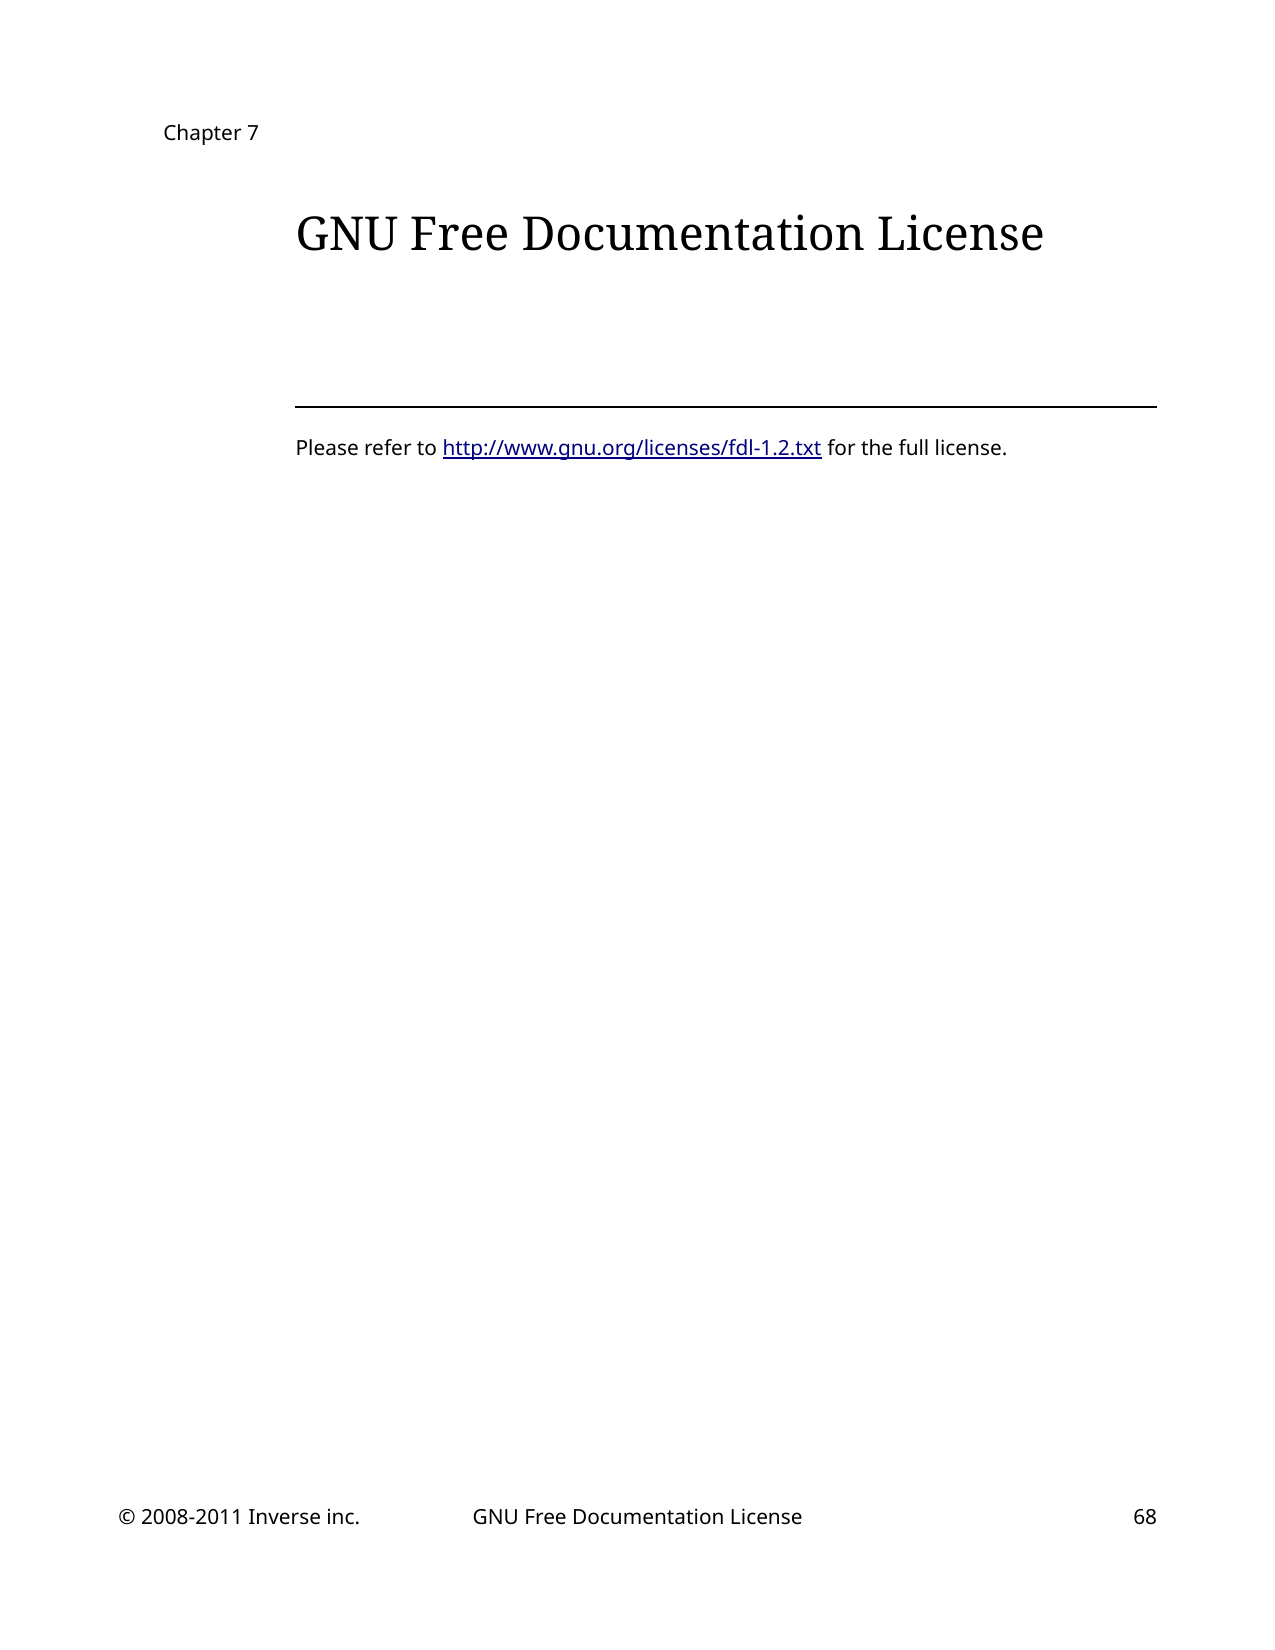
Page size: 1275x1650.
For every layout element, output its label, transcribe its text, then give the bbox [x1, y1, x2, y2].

subtitle GNU Free Documentation License [295, 201, 1157, 406]
text Please refer to http://www.gnu.org/licenses/fdl-1.2.txt for the full license. [295, 433, 1157, 461]
